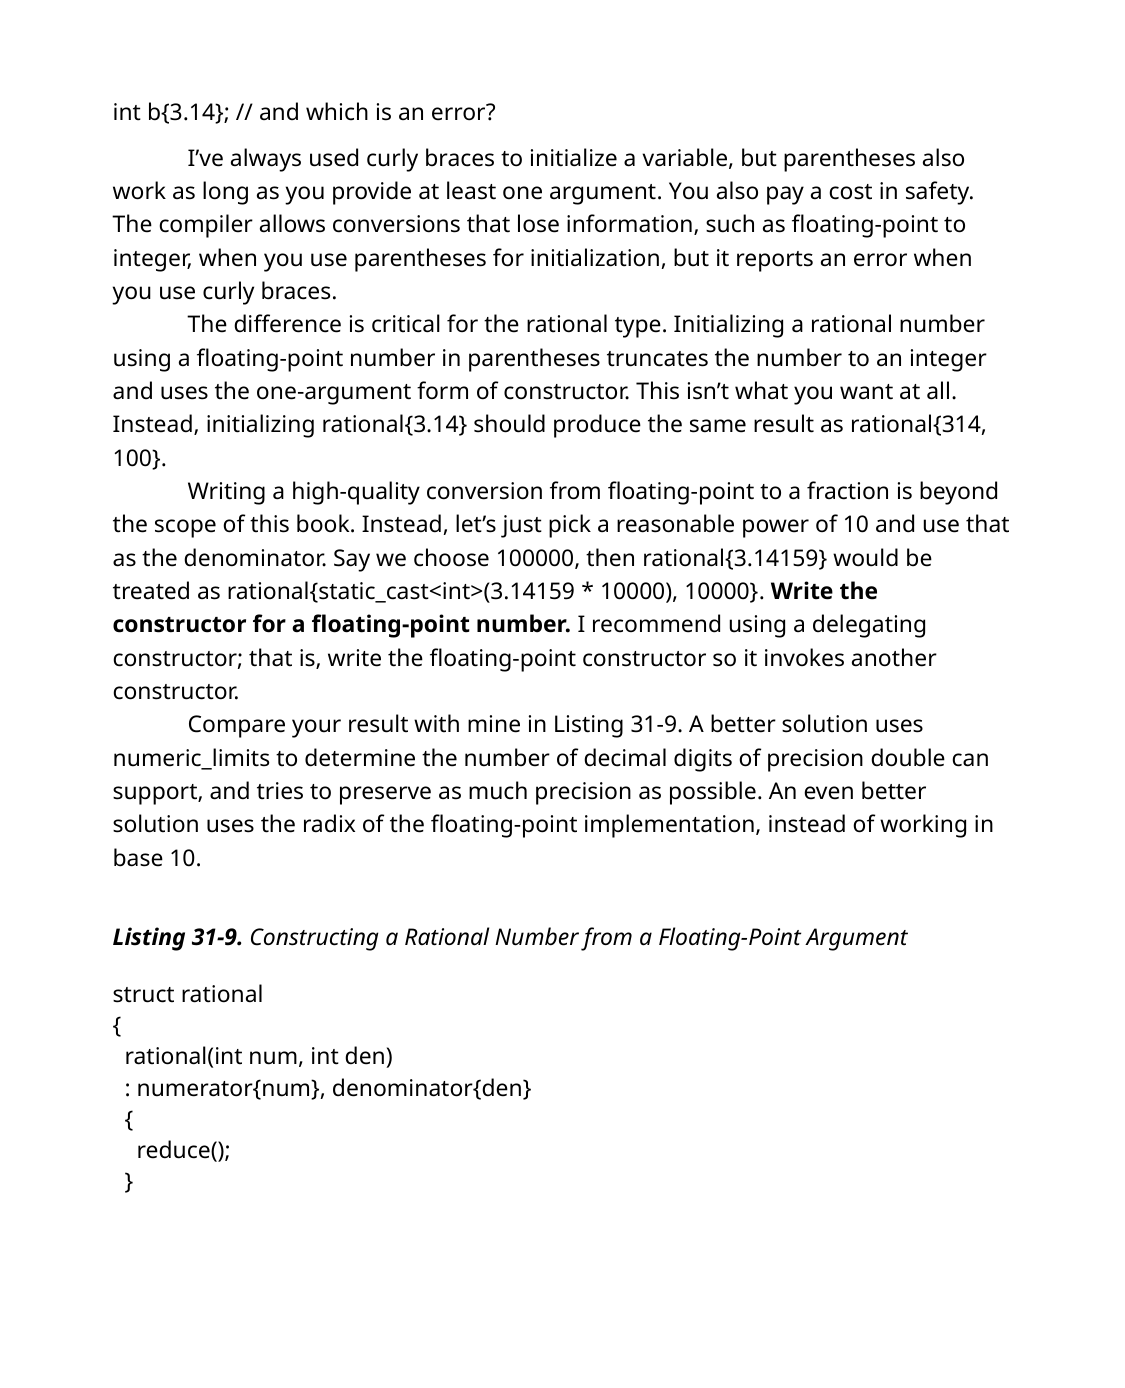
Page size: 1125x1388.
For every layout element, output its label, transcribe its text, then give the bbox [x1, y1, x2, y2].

text I’ve always used curly braces to initialize a variable, but parentheses also work as long as you provide at least one argument. You also pay a cost in safety. The compiler allows conversions that lose information, such as floating-point to integer, when you use parentheses for initialization, but it reports an error when you use curly braces. [112, 140, 1012, 306]
text Compare your result with mine in Listing 31-9. A better solution uses numeric_limits to determine the number of decimal digits of precision double can support, and tries to preserve as much precision as possible. An even better solution uses the radix of the floating-point implementation, instead of working in base 10. [112, 706, 1012, 873]
text reduce(); [112, 1134, 1012, 1165]
text Writing a high-quality conversion from floating-point to a fraction is beyond the scope of this book. Instead, let’s just pick a reasonable power of 10 and use that as the denominator. Say we choose 100000, then rational{3.14159} would be treated as rational{static_cast<int>(3.14159 * 10000), 10000}. Write the constructor for a floating-point number. I recommend using a delegating constructor; that is, write the floating-point constructor so it invokes another constructor. [112, 473, 1012, 706]
text Listing 31-9. Constructing a Rational Number from a Floating-Point Argument [112, 921, 1012, 952]
text rational(int num, int den) [112, 1040, 1012, 1071]
text { [112, 1103, 1012, 1134]
text struct rational [112, 978, 1012, 1009]
text { [112, 1009, 1012, 1040]
text The difference is critical for the rational type. Initializing a rational number using a floating-point number in parentheses truncates the number to an integer and uses the one-argument form of constructor. This isn’t what you want at all. Instead, initializing rational{3.14} should produce the same result as rational{314, 100}. [112, 306, 1012, 473]
text : numerator{num}, denominator{den} [112, 1071, 1012, 1103]
text int b{3.14}; // and which is an error? [112, 96, 1012, 127]
text } [112, 1165, 1012, 1196]
